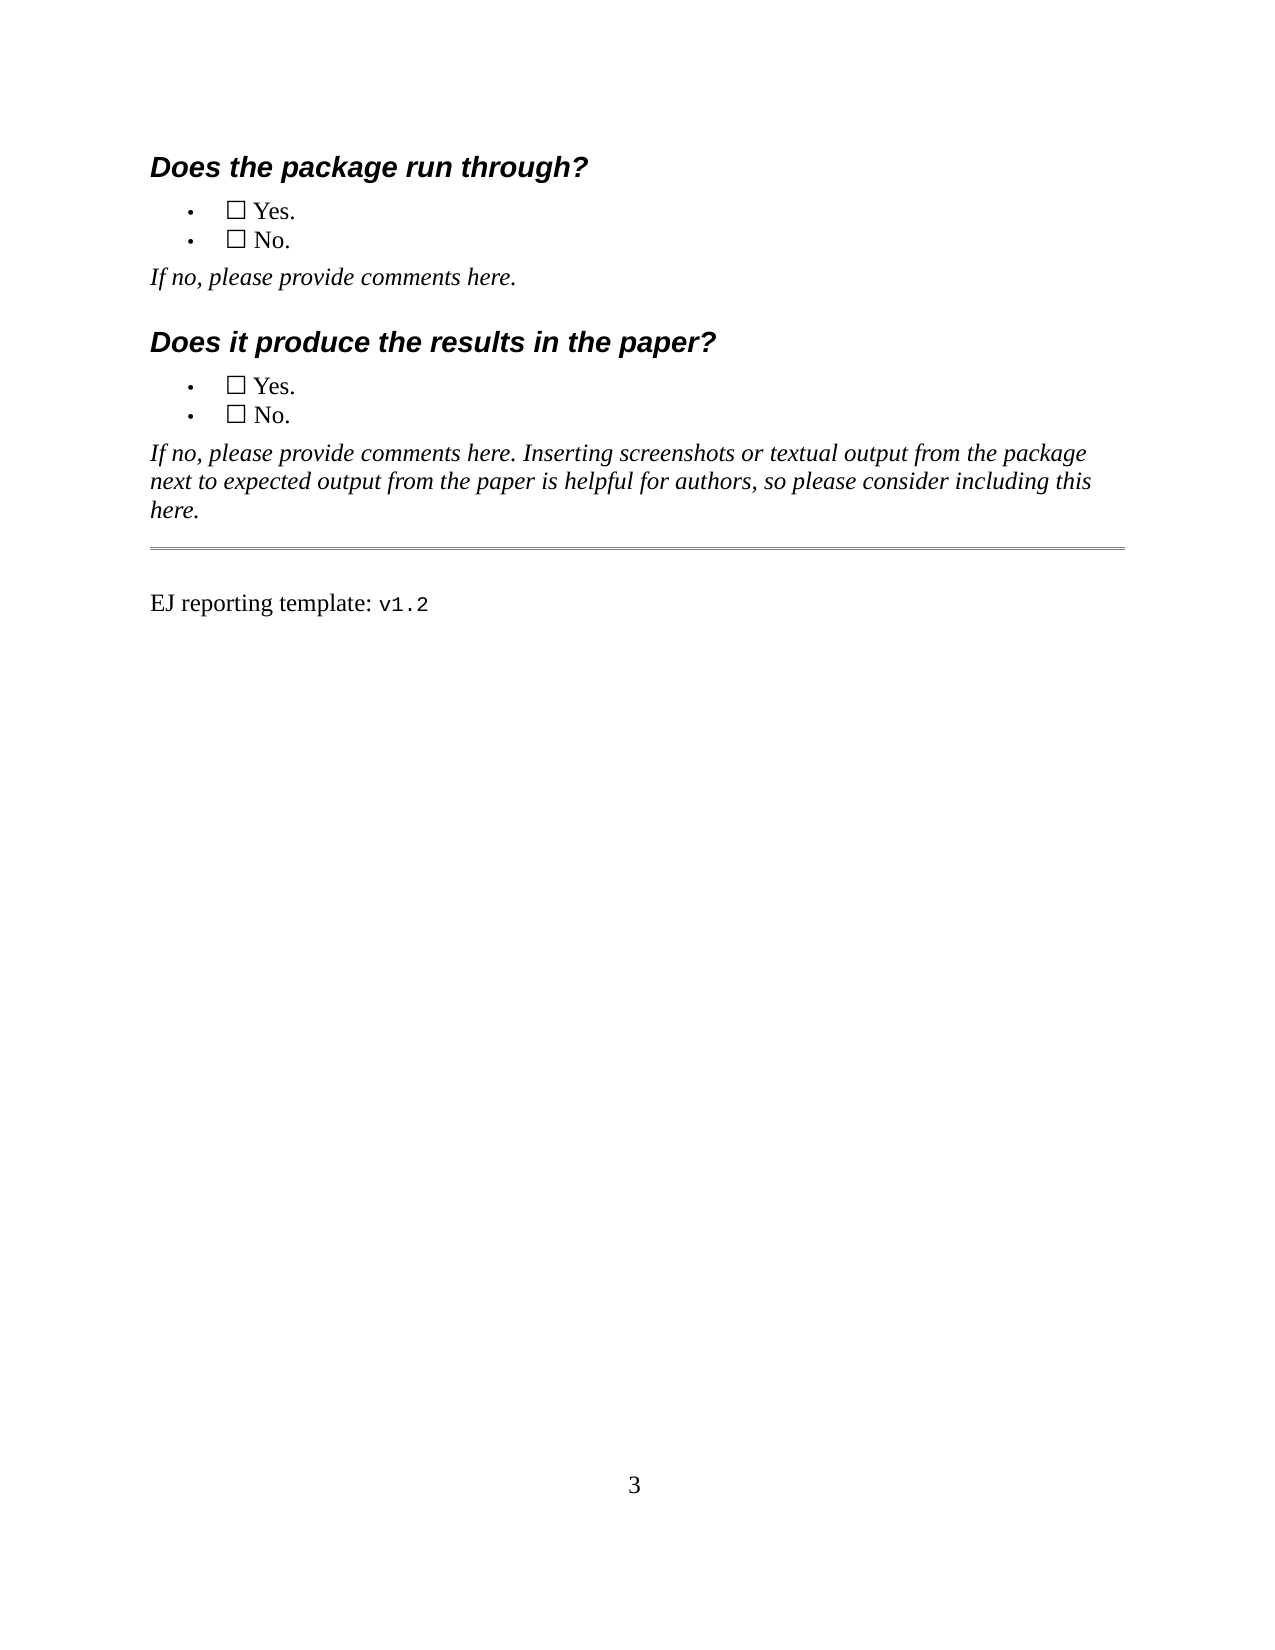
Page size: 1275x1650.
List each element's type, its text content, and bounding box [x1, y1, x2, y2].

list ☐ No. [187, 225, 1125, 253]
subtitle Does the package run through? [150, 150, 1125, 183]
text If no, please provide comments here. Inserting screenshots or textual output from the package next to expected output from the paper is helpful for authors, so please consider including this here. [150, 438, 1125, 524]
text If no, please provide comments here. [150, 262, 1125, 291]
list ☐ Yes. [187, 371, 1125, 400]
text EJ reporting template: v1.2 [150, 588, 1125, 618]
list ☐ No. [187, 400, 1125, 429]
subtitle Does it produce the results in the paper? [150, 325, 1125, 359]
list ☐ Yes. [187, 196, 1125, 225]
